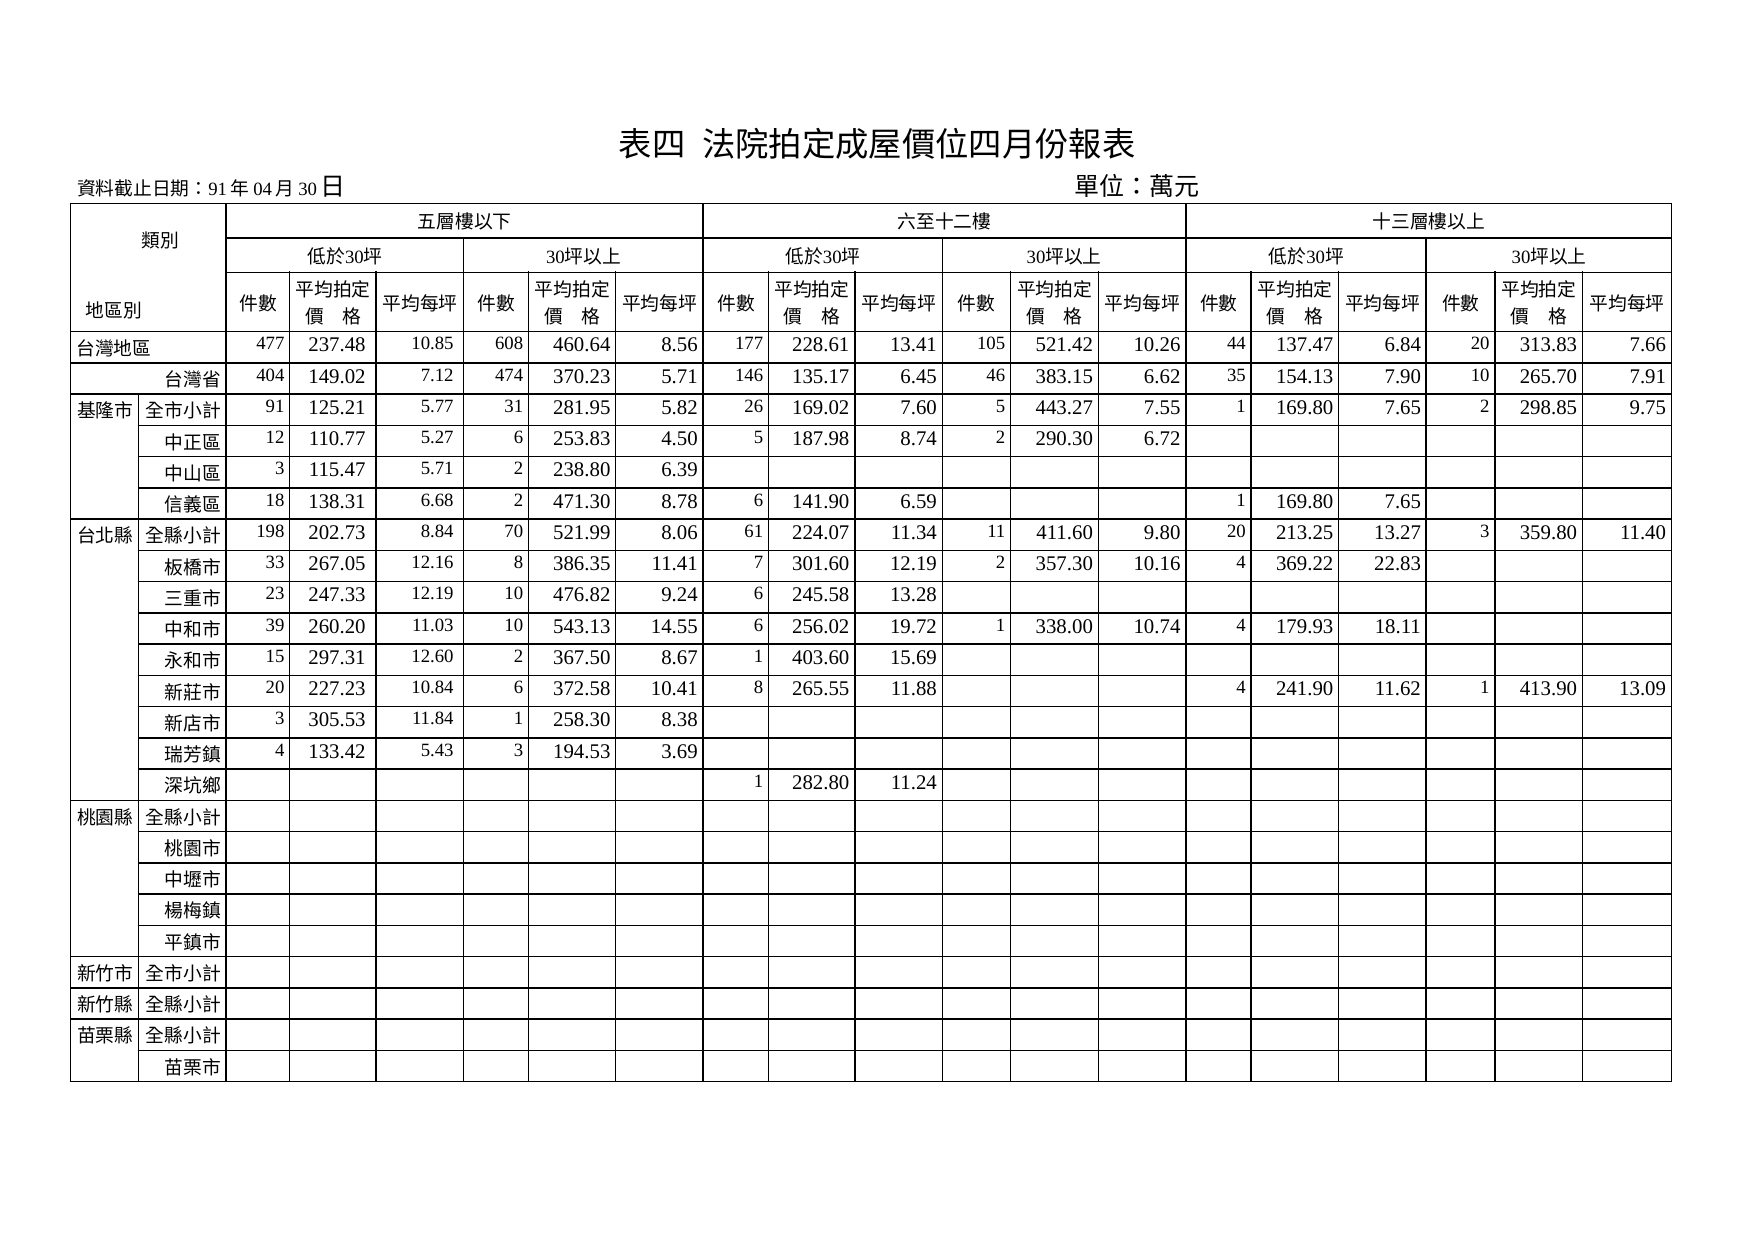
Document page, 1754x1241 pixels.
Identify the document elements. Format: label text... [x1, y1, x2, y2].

table_cell [1011, 1020, 1098, 1049]
table_cell 件數 [464, 273, 528, 331]
table_cell [943, 739, 1010, 768]
table_cell 4 [227, 739, 289, 768]
table_cell 20 [1427, 332, 1494, 362]
table_cell [1252, 1051, 1338, 1081]
table_cell [71, 612, 138, 643]
table_cell 7.90 [1339, 364, 1425, 393]
table_cell [856, 801, 942, 831]
table_cell [1583, 739, 1671, 768]
table_cell [464, 1051, 528, 1081]
table_cell [227, 770, 289, 799]
table_cell [856, 926, 942, 956]
table_cell [290, 864, 375, 893]
table_cell [1339, 895, 1425, 924]
table_cell 全縣小計 [139, 1020, 225, 1049]
table_cell 件數 [227, 273, 289, 331]
table_cell [529, 957, 615, 987]
table_cell 1 [1187, 395, 1250, 424]
table_cell 3 [227, 707, 289, 737]
table_cell 33 [227, 551, 289, 581]
table_cell [71, 581, 138, 612]
table_cell [1427, 645, 1494, 674]
table_cell [1011, 801, 1098, 831]
table_cell 4 [1187, 551, 1250, 581]
table_cell [1583, 457, 1671, 487]
table_cell 4.50 [616, 426, 702, 456]
table_cell 110.77 [290, 426, 375, 456]
table_cell 137.47 [1252, 332, 1338, 362]
table_cell 19.72 [856, 614, 942, 643]
table_cell [704, 1020, 768, 1049]
table_cell [856, 895, 942, 924]
table_cell 267.05 [290, 551, 375, 581]
table_cell 8.74 [856, 426, 942, 456]
table_cell 4 [1187, 676, 1250, 706]
table_cell [1099, 582, 1185, 612]
table_cell 369.22 [1252, 551, 1338, 581]
table_cell 9.24 [616, 582, 702, 612]
table_cell [704, 457, 768, 487]
table_cell 3 [464, 739, 528, 768]
table_cell [1187, 739, 1250, 768]
table_cell 8.67 [616, 645, 702, 674]
table_cell 平均每坪 [1583, 273, 1671, 331]
table_cell [1011, 489, 1098, 518]
table_cell 10.26 [1099, 332, 1185, 362]
table_cell [1339, 645, 1425, 674]
table_cell 平均每坪 [1339, 273, 1425, 331]
table_cell [1583, 832, 1671, 862]
text 表四 法院拍定成屋價位四月份報表 [77, 118, 1677, 166]
table_cell 平鎮市 [139, 926, 225, 956]
table_cell 10 [464, 614, 528, 643]
table_cell 115.47 [290, 457, 375, 487]
table_cell 298.85 [1496, 395, 1582, 424]
table_cell [71, 831, 138, 862]
table_cell 44 [1187, 332, 1250, 362]
table_cell [290, 1020, 375, 1049]
table_cell [1427, 1051, 1494, 1081]
table_cell 213.25 [1252, 520, 1338, 549]
table_cell 6.68 [377, 489, 463, 518]
table_cell 411.60 [1011, 520, 1098, 549]
table_cell 35 [1187, 364, 1250, 393]
table_cell 5.82 [616, 395, 702, 424]
table_cell 30坪以上 [943, 239, 1185, 271]
table_cell 8 [464, 551, 528, 581]
table_cell [769, 832, 854, 862]
table_cell 359.80 [1496, 520, 1582, 549]
table_cell [943, 989, 1010, 1018]
table_cell 平均拍定價 格 [1011, 273, 1098, 331]
table_cell [856, 989, 942, 1018]
table_cell [529, 832, 615, 862]
table_cell 2 [943, 551, 1010, 581]
table_cell [856, 832, 942, 862]
table_cell 247.33 [290, 582, 375, 612]
table_cell [1252, 457, 1338, 487]
table_cell 15.69 [856, 645, 942, 674]
table_cell 141.90 [769, 489, 854, 518]
table_cell 227.23 [290, 676, 375, 706]
table_cell 202.73 [290, 520, 375, 549]
table_cell 2 [943, 426, 1010, 456]
table_cell 91 [227, 395, 289, 424]
table_cell [464, 770, 528, 799]
table_cell 301.60 [769, 551, 854, 581]
table_cell [1427, 707, 1494, 737]
table_cell [71, 893, 138, 924]
table_cell 404 [227, 364, 289, 393]
table_cell [377, 1051, 463, 1081]
table_cell [227, 832, 289, 862]
table_cell 179.93 [1252, 614, 1338, 643]
table_cell [1099, 989, 1185, 1018]
table_cell [290, 957, 375, 987]
table_cell [616, 1020, 702, 1049]
table_cell [227, 957, 289, 987]
table_cell [1496, 1051, 1582, 1081]
table_cell 10.84 [377, 676, 463, 706]
table_cell [1339, 801, 1425, 831]
table_cell [769, 1020, 854, 1049]
table_cell [1339, 770, 1425, 799]
table_cell 237.48 [290, 332, 375, 362]
table_cell [71, 1050, 138, 1081]
table_cell 2 [464, 645, 528, 674]
table_cell [377, 864, 463, 893]
table_cell [1187, 582, 1250, 612]
table_cell [1011, 582, 1098, 612]
table_cell [943, 489, 1010, 518]
table_cell [856, 864, 942, 893]
table_cell [1187, 864, 1250, 893]
table_cell [1583, 801, 1671, 831]
table_cell 全縣小計 [139, 520, 225, 549]
table_cell [1339, 926, 1425, 956]
table_cell 22.83 [1339, 551, 1425, 581]
table_cell [464, 1020, 528, 1049]
table_cell [704, 707, 768, 737]
table_cell [943, 1020, 1010, 1049]
table_cell [71, 425, 138, 456]
table_cell 477 [227, 332, 289, 362]
table_cell [769, 707, 854, 737]
table_cell 20 [227, 676, 289, 706]
table_cell 10.16 [1099, 551, 1185, 581]
table_cell 5.43 [377, 739, 463, 768]
table_cell 10 [464, 582, 528, 612]
table_cell 7.55 [1099, 395, 1185, 424]
table_cell 8.38 [616, 707, 702, 737]
table_cell [1427, 895, 1494, 924]
table_cell [943, 1051, 1010, 1081]
table_cell 平均每坪 [616, 273, 702, 331]
table_cell 1 [1187, 489, 1250, 518]
table_cell 1 [704, 770, 768, 799]
table_cell [227, 1020, 289, 1049]
table_cell [1252, 645, 1338, 674]
table_cell [1496, 707, 1582, 737]
table_cell 1 [943, 614, 1010, 643]
table_cell 31 [464, 395, 528, 424]
table_cell 4 [1187, 614, 1250, 643]
table_cell 7.60 [856, 395, 942, 424]
table_cell 1 [704, 645, 768, 674]
table_cell [71, 737, 138, 768]
table_cell [1099, 1051, 1185, 1081]
table_cell 5.77 [377, 395, 463, 424]
table_cell [1099, 739, 1185, 768]
table_cell [1011, 832, 1098, 862]
table_cell [1583, 770, 1671, 799]
table_cell [704, 801, 768, 831]
table_cell 11.88 [856, 676, 942, 706]
table_cell 新竹市 [71, 957, 138, 987]
table_cell [1187, 457, 1250, 487]
table_cell 10 [1427, 364, 1494, 393]
table_cell [704, 832, 768, 862]
table_cell [1496, 426, 1582, 456]
table_cell 198 [227, 520, 289, 549]
table_cell [1427, 926, 1494, 956]
table_cell 低於30坪 [704, 239, 942, 271]
table_cell [1427, 832, 1494, 862]
table_cell 403.60 [769, 645, 854, 674]
table_cell [943, 864, 1010, 893]
table_cell [1011, 895, 1098, 924]
table_cell 305.53 [290, 707, 375, 737]
table_cell 中和市 [139, 614, 225, 643]
table_cell 平均拍定價 格 [290, 273, 375, 331]
table_cell 26 [704, 395, 768, 424]
table_cell 7.91 [1583, 364, 1671, 393]
table_cell 338.00 [1011, 614, 1098, 643]
table_cell 245.58 [769, 582, 854, 612]
table_cell 146 [704, 364, 768, 393]
table_cell 全縣小計 [139, 801, 225, 831]
table_cell 6.39 [616, 457, 702, 487]
table_cell [1496, 489, 1582, 518]
table_cell [704, 864, 768, 893]
table_header 五層樓以下 [227, 204, 702, 237]
table_cell 224.07 [769, 520, 854, 549]
table_cell [529, 926, 615, 956]
table_cell 11.41 [616, 551, 702, 581]
table_cell [1427, 770, 1494, 799]
table_cell [377, 926, 463, 956]
table_cell [227, 989, 289, 1018]
table_cell 新莊市 [139, 676, 225, 706]
table_cell 7.65 [1339, 489, 1425, 518]
table_cell [1011, 926, 1098, 956]
table_cell 信義區 [139, 489, 225, 518]
table_cell [1099, 957, 1185, 987]
table_cell 241.90 [1252, 676, 1338, 706]
table_cell 471.30 [529, 489, 615, 518]
table_cell 5.71 [616, 364, 702, 393]
table_cell [464, 895, 528, 924]
table_cell [1252, 707, 1338, 737]
table_cell [943, 957, 1010, 987]
table_cell [1496, 926, 1582, 956]
table_cell 6 [464, 676, 528, 706]
table_cell [1339, 989, 1425, 1018]
table_cell [943, 457, 1010, 487]
table_cell 件數 [704, 273, 768, 331]
table_cell [616, 957, 702, 987]
table_cell 194.53 [529, 739, 615, 768]
table_cell [529, 989, 615, 1018]
table_cell 基隆市 [71, 395, 138, 424]
table_cell [1583, 957, 1671, 987]
table_cell [71, 925, 138, 956]
table_cell [377, 770, 463, 799]
table_cell 169.80 [1252, 395, 1338, 424]
table_cell 3.69 [616, 739, 702, 768]
table_cell [1187, 707, 1250, 737]
table_cell 13.09 [1583, 676, 1671, 706]
table_cell 件數 [1427, 273, 1494, 331]
table_cell [464, 864, 528, 893]
table_cell [704, 989, 768, 1018]
table_cell [1252, 1020, 1338, 1049]
table_cell [464, 801, 528, 831]
table_cell [1252, 864, 1338, 893]
table_cell 413.90 [1496, 676, 1582, 706]
table_cell [1427, 551, 1494, 581]
table_cell [71, 675, 138, 706]
table_cell [1583, 1020, 1671, 1049]
table_cell 6.72 [1099, 426, 1185, 456]
table_cell 39 [227, 614, 289, 643]
table_cell [1011, 1051, 1098, 1081]
table_cell [1583, 614, 1671, 643]
table_cell [1427, 457, 1494, 487]
table_cell 2 [464, 457, 528, 487]
table_cell [71, 643, 138, 674]
table_cell [769, 895, 854, 924]
table_cell [616, 989, 702, 1018]
table_cell [1099, 645, 1185, 674]
table_cell 深坑鄉 [139, 770, 225, 799]
table_cell 件數 [943, 273, 1010, 331]
table_cell [769, 801, 854, 831]
table_cell [1099, 1020, 1185, 1049]
table_cell 桃園縣 [71, 801, 138, 831]
table_cell [1427, 864, 1494, 893]
table_cell 12.16 [377, 551, 463, 581]
table_cell 7.12 [377, 364, 463, 393]
table_cell [227, 864, 289, 893]
table_cell 372.58 [529, 676, 615, 706]
table_cell [943, 801, 1010, 831]
table_cell 105 [943, 332, 1010, 362]
table_cell [1583, 551, 1671, 581]
table_cell [464, 989, 528, 1018]
table_cell 中壢市 [139, 864, 225, 893]
table_cell 6 [704, 489, 768, 518]
table_cell [769, 457, 854, 487]
table_cell [377, 832, 463, 862]
table_cell [1496, 614, 1582, 643]
table_cell 521.42 [1011, 332, 1098, 362]
table_cell [616, 895, 702, 924]
table_cell 平均拍定價 格 [769, 273, 854, 331]
table_cell [1583, 489, 1671, 518]
table_cell [290, 989, 375, 1018]
table_cell 6.59 [856, 489, 942, 518]
table_cell [1011, 864, 1098, 893]
table_cell 台灣地區 [71, 332, 225, 362]
table_cell 138.31 [290, 489, 375, 518]
table_cell [1427, 1020, 1494, 1049]
table_cell [377, 957, 463, 987]
table_cell 238.80 [529, 457, 615, 487]
table_cell 260.20 [290, 614, 375, 643]
table_cell [464, 957, 528, 987]
table_cell [1427, 801, 1494, 831]
table_cell [529, 801, 615, 831]
table_cell 7.66 [1583, 332, 1671, 362]
table_cell [943, 707, 1010, 737]
table_cell 11.03 [377, 614, 463, 643]
table_cell [1099, 832, 1185, 862]
table_cell 357.30 [1011, 551, 1098, 581]
table_cell [769, 926, 854, 956]
table_cell 2 [464, 489, 528, 518]
table_cell 平均每坪 [856, 273, 942, 331]
table_cell [1187, 895, 1250, 924]
table_cell [1187, 926, 1250, 956]
table_cell 8.84 [377, 520, 463, 549]
table_cell [1496, 989, 1582, 1018]
table_cell [856, 707, 942, 737]
table_cell [1427, 582, 1494, 612]
table_cell 全市小計 [139, 957, 225, 987]
table_cell [1099, 895, 1185, 924]
table_cell 253.83 [529, 426, 615, 456]
table_cell 3 [227, 457, 289, 487]
table_cell [227, 926, 289, 956]
table_cell [704, 957, 768, 987]
table_cell 13.41 [856, 332, 942, 362]
table_cell [1099, 457, 1185, 487]
table_cell [1583, 1051, 1671, 1081]
table_cell 6 [704, 614, 768, 643]
table_cell [1496, 1020, 1582, 1049]
table_cell 290.30 [1011, 426, 1098, 456]
table_cell 386.35 [529, 551, 615, 581]
table_cell 61 [704, 520, 768, 549]
table_cell 新店市 [139, 707, 225, 737]
table_cell [616, 832, 702, 862]
table_cell 1 [464, 707, 528, 737]
table_cell 6.84 [1339, 332, 1425, 362]
table_cell [1427, 614, 1494, 643]
table_cell 11 [943, 520, 1010, 549]
table_cell [1099, 489, 1185, 518]
table_cell 12.19 [377, 582, 463, 612]
table_cell 30坪以上 [1427, 239, 1671, 271]
table_cell 11.24 [856, 770, 942, 799]
table_cell [1099, 864, 1185, 893]
table_cell [856, 957, 942, 987]
table_cell [1339, 426, 1425, 456]
table_cell [943, 645, 1010, 674]
table_cell 平均拍定價 格 [1252, 273, 1338, 331]
table_cell [1099, 770, 1185, 799]
table_cell [1187, 1051, 1250, 1081]
table_cell [1496, 457, 1582, 487]
table_cell [71, 364, 138, 393]
table_cell 18.11 [1339, 614, 1425, 643]
table_cell 6 [464, 426, 528, 456]
table_cell [1583, 645, 1671, 674]
table_cell 608 [464, 332, 528, 362]
table_cell 3 [1427, 520, 1494, 549]
table_cell 10.85 [377, 332, 463, 362]
table_cell [71, 862, 138, 893]
table_cell 187.98 [769, 426, 854, 456]
table_cell [1496, 770, 1582, 799]
table_cell [1496, 645, 1582, 674]
table_cell [1583, 707, 1671, 737]
table_cell 低於30坪 [1187, 239, 1425, 271]
table_cell 367.50 [529, 645, 615, 674]
table_cell [1099, 676, 1185, 706]
table_cell 12 [227, 426, 289, 456]
table_cell [1187, 645, 1250, 674]
table_header 類別 地區別 [71, 204, 225, 331]
table_cell [1187, 989, 1250, 1018]
table_cell [1339, 1020, 1425, 1049]
table_cell 125.21 [290, 395, 375, 424]
table_cell [1427, 489, 1494, 518]
table_cell 永和市 [139, 645, 225, 674]
table_cell 443.27 [1011, 395, 1098, 424]
table_cell [1011, 645, 1098, 674]
table_cell [1187, 801, 1250, 831]
table_cell [1496, 957, 1582, 987]
table_cell 135.17 [769, 364, 854, 393]
table_cell 476.82 [529, 582, 615, 612]
table_cell 6.45 [856, 364, 942, 393]
table_cell [1011, 957, 1098, 987]
table_cell [290, 926, 375, 956]
table_cell [856, 739, 942, 768]
table_cell [377, 895, 463, 924]
table_cell [616, 1051, 702, 1081]
table_cell [1187, 426, 1250, 456]
table_cell [71, 487, 138, 518]
table_header 六至十二樓 [704, 204, 1185, 237]
table_cell 9.75 [1583, 395, 1671, 424]
table_cell [1583, 926, 1671, 956]
table_cell [1252, 582, 1338, 612]
table_cell [377, 1020, 463, 1049]
table_cell [1583, 864, 1671, 893]
table_cell 平均拍定價 格 [529, 273, 615, 331]
table_cell [1339, 739, 1425, 768]
table_cell [464, 926, 528, 956]
table_cell 5 [704, 426, 768, 456]
table_cell [1339, 707, 1425, 737]
table_cell 台灣省 [139, 364, 225, 393]
table_cell 154.13 [1252, 364, 1338, 393]
table_cell 13.28 [856, 582, 942, 612]
table_cell 10.41 [616, 676, 702, 706]
table_cell 5 [943, 395, 1010, 424]
table_cell [1339, 957, 1425, 987]
table_cell 楊梅鎮 [139, 895, 225, 924]
table_cell 中正區 [139, 426, 225, 456]
table_cell [71, 768, 138, 799]
table_cell [290, 832, 375, 862]
table_cell 8.56 [616, 332, 702, 362]
table_cell 297.31 [290, 645, 375, 674]
table_cell [290, 1051, 375, 1081]
table_cell [1496, 895, 1582, 924]
table_cell 6.62 [1099, 364, 1185, 393]
table_cell 5.71 [377, 457, 463, 487]
table_cell 中山區 [139, 457, 225, 487]
table_cell [1252, 739, 1338, 768]
table_cell [704, 926, 768, 956]
table_cell 2 [1427, 395, 1494, 424]
table_cell [769, 739, 854, 768]
table_cell 474 [464, 364, 528, 393]
table_cell [1187, 770, 1250, 799]
table_cell [616, 770, 702, 799]
table_cell 12.60 [377, 645, 463, 674]
table_cell [943, 832, 1010, 862]
table_cell 7 [704, 551, 768, 581]
table_cell [616, 801, 702, 831]
table_cell 1 [1427, 676, 1494, 706]
table_cell [71, 706, 138, 737]
table_cell 169.02 [769, 395, 854, 424]
table_cell 256.02 [769, 614, 854, 643]
table_cell 12.19 [856, 551, 942, 581]
table_cell 三重市 [139, 582, 225, 612]
table_cell [856, 457, 942, 487]
table_cell 8.78 [616, 489, 702, 518]
table_cell 23 [227, 582, 289, 612]
table_cell [616, 926, 702, 956]
table_cell 新竹縣 [71, 989, 138, 1018]
table_cell [1252, 770, 1338, 799]
table_cell 521.99 [529, 520, 615, 549]
table_cell [1252, 801, 1338, 831]
table_cell [529, 1020, 615, 1049]
table_cell [290, 895, 375, 924]
table_cell [1252, 426, 1338, 456]
table_cell 169.80 [1252, 489, 1338, 518]
table_cell [1339, 1051, 1425, 1081]
table_cell [1427, 426, 1494, 456]
table_cell [704, 739, 768, 768]
table_cell [1011, 989, 1098, 1018]
table_cell 低於30坪 [227, 239, 463, 271]
table_cell 70 [464, 520, 528, 549]
table_cell 30坪以上 [464, 239, 702, 271]
table_cell 苗栗縣 [71, 1020, 138, 1049]
table_cell 313.83 [1496, 332, 1582, 362]
table_cell 台北縣 [71, 520, 138, 549]
table_cell [1496, 551, 1582, 581]
table_cell 11.62 [1339, 676, 1425, 706]
table_cell [943, 926, 1010, 956]
table_cell 228.61 [769, 332, 854, 362]
table_cell [377, 989, 463, 1018]
table_cell 平均拍定價 格 [1496, 273, 1582, 331]
table_cell 46 [943, 364, 1010, 393]
table_cell [856, 1051, 942, 1081]
table_cell [943, 895, 1010, 924]
table_cell [1427, 739, 1494, 768]
table_cell 14.55 [616, 614, 702, 643]
table_cell [1427, 957, 1494, 987]
table_cell 件數 [1187, 273, 1250, 331]
table_cell [769, 864, 854, 893]
table_cell 6 [704, 582, 768, 612]
table_cell 13.27 [1339, 520, 1425, 549]
table_cell 桃園市 [139, 832, 225, 862]
table_cell [1583, 426, 1671, 456]
table_cell [1339, 582, 1425, 612]
table_cell 265.55 [769, 676, 854, 706]
table_cell 460.64 [529, 332, 615, 362]
table_cell [943, 770, 1010, 799]
table_cell [769, 989, 854, 1018]
table_cell [1011, 676, 1098, 706]
table_cell 258.30 [529, 707, 615, 737]
table_cell 9.80 [1099, 520, 1185, 549]
table_cell [1099, 801, 1185, 831]
table_cell [1099, 926, 1185, 956]
table_cell [290, 801, 375, 831]
table_cell 全市小計 [139, 395, 225, 424]
table_cell [1252, 832, 1338, 862]
table_cell 瑞芳鎮 [139, 739, 225, 768]
text 資料截止日期：91年04月30日 單位：萬元 [77, 166, 1677, 203]
table_cell [1011, 707, 1098, 737]
table_cell [856, 1020, 942, 1049]
table_cell [1339, 457, 1425, 487]
table_cell 281.95 [529, 395, 615, 424]
table_cell 265.70 [1496, 364, 1582, 393]
table_cell [529, 1051, 615, 1081]
table_cell [1496, 582, 1582, 612]
table_cell [1496, 801, 1582, 831]
table_cell [1011, 457, 1098, 487]
table_cell 383.15 [1011, 364, 1098, 393]
table_cell 149.02 [290, 364, 375, 393]
table_cell [769, 1051, 854, 1081]
table_cell [1339, 832, 1425, 862]
table_cell [1583, 989, 1671, 1018]
table_cell [1339, 864, 1425, 893]
table_cell 平均每坪 [377, 273, 463, 331]
table_cell [1252, 926, 1338, 956]
table_cell [1252, 895, 1338, 924]
table_cell [1427, 989, 1494, 1018]
table_cell [227, 1051, 289, 1081]
table_cell [1187, 957, 1250, 987]
table_cell 全縣小計 [139, 989, 225, 1018]
table_cell 5.27 [377, 426, 463, 456]
table_cell [71, 550, 138, 581]
table_cell 板橋市 [139, 551, 225, 581]
table_cell [704, 895, 768, 924]
table_cell 11.40 [1583, 520, 1671, 549]
table_cell 543.13 [529, 614, 615, 643]
table_cell [290, 770, 375, 799]
table_cell [1252, 989, 1338, 1018]
table_cell [1583, 895, 1671, 924]
table_cell [377, 801, 463, 831]
table_cell [1496, 832, 1582, 862]
table_cell 7.65 [1339, 395, 1425, 424]
table_cell [943, 582, 1010, 612]
table_cell [1187, 1020, 1250, 1049]
table_cell 18 [227, 489, 289, 518]
table_cell [616, 864, 702, 893]
table_cell [1011, 770, 1098, 799]
table_cell [769, 957, 854, 987]
table_cell [704, 1051, 768, 1081]
table_cell [1583, 582, 1671, 612]
table_header 十三層樓以上 [1187, 204, 1671, 237]
table_cell 8.06 [616, 520, 702, 549]
table_cell 11.34 [856, 520, 942, 549]
table_cell 133.42 [290, 739, 375, 768]
table_cell [464, 832, 528, 862]
table_cell 20 [1187, 520, 1250, 549]
table_cell [1187, 832, 1250, 862]
table_cell [529, 770, 615, 799]
table_cell [1496, 864, 1582, 893]
table_cell [71, 456, 138, 487]
table_cell [943, 676, 1010, 706]
table_cell [1252, 957, 1338, 987]
table_cell [529, 895, 615, 924]
table_cell 177 [704, 332, 768, 362]
table_cell [1099, 707, 1185, 737]
table_cell 10.74 [1099, 614, 1185, 643]
table_cell 370.23 [529, 364, 615, 393]
table_cell 8 [704, 676, 768, 706]
table_cell 苗栗市 [139, 1051, 225, 1081]
table_cell [1011, 739, 1098, 768]
table_cell 平均每坪 [1099, 273, 1185, 331]
table_cell [227, 801, 289, 831]
table_cell [1496, 739, 1582, 768]
table_cell 15 [227, 645, 289, 674]
table_cell 282.80 [769, 770, 854, 799]
table_cell [529, 864, 615, 893]
table_cell [227, 895, 289, 924]
table_cell 11.84 [377, 707, 463, 737]
